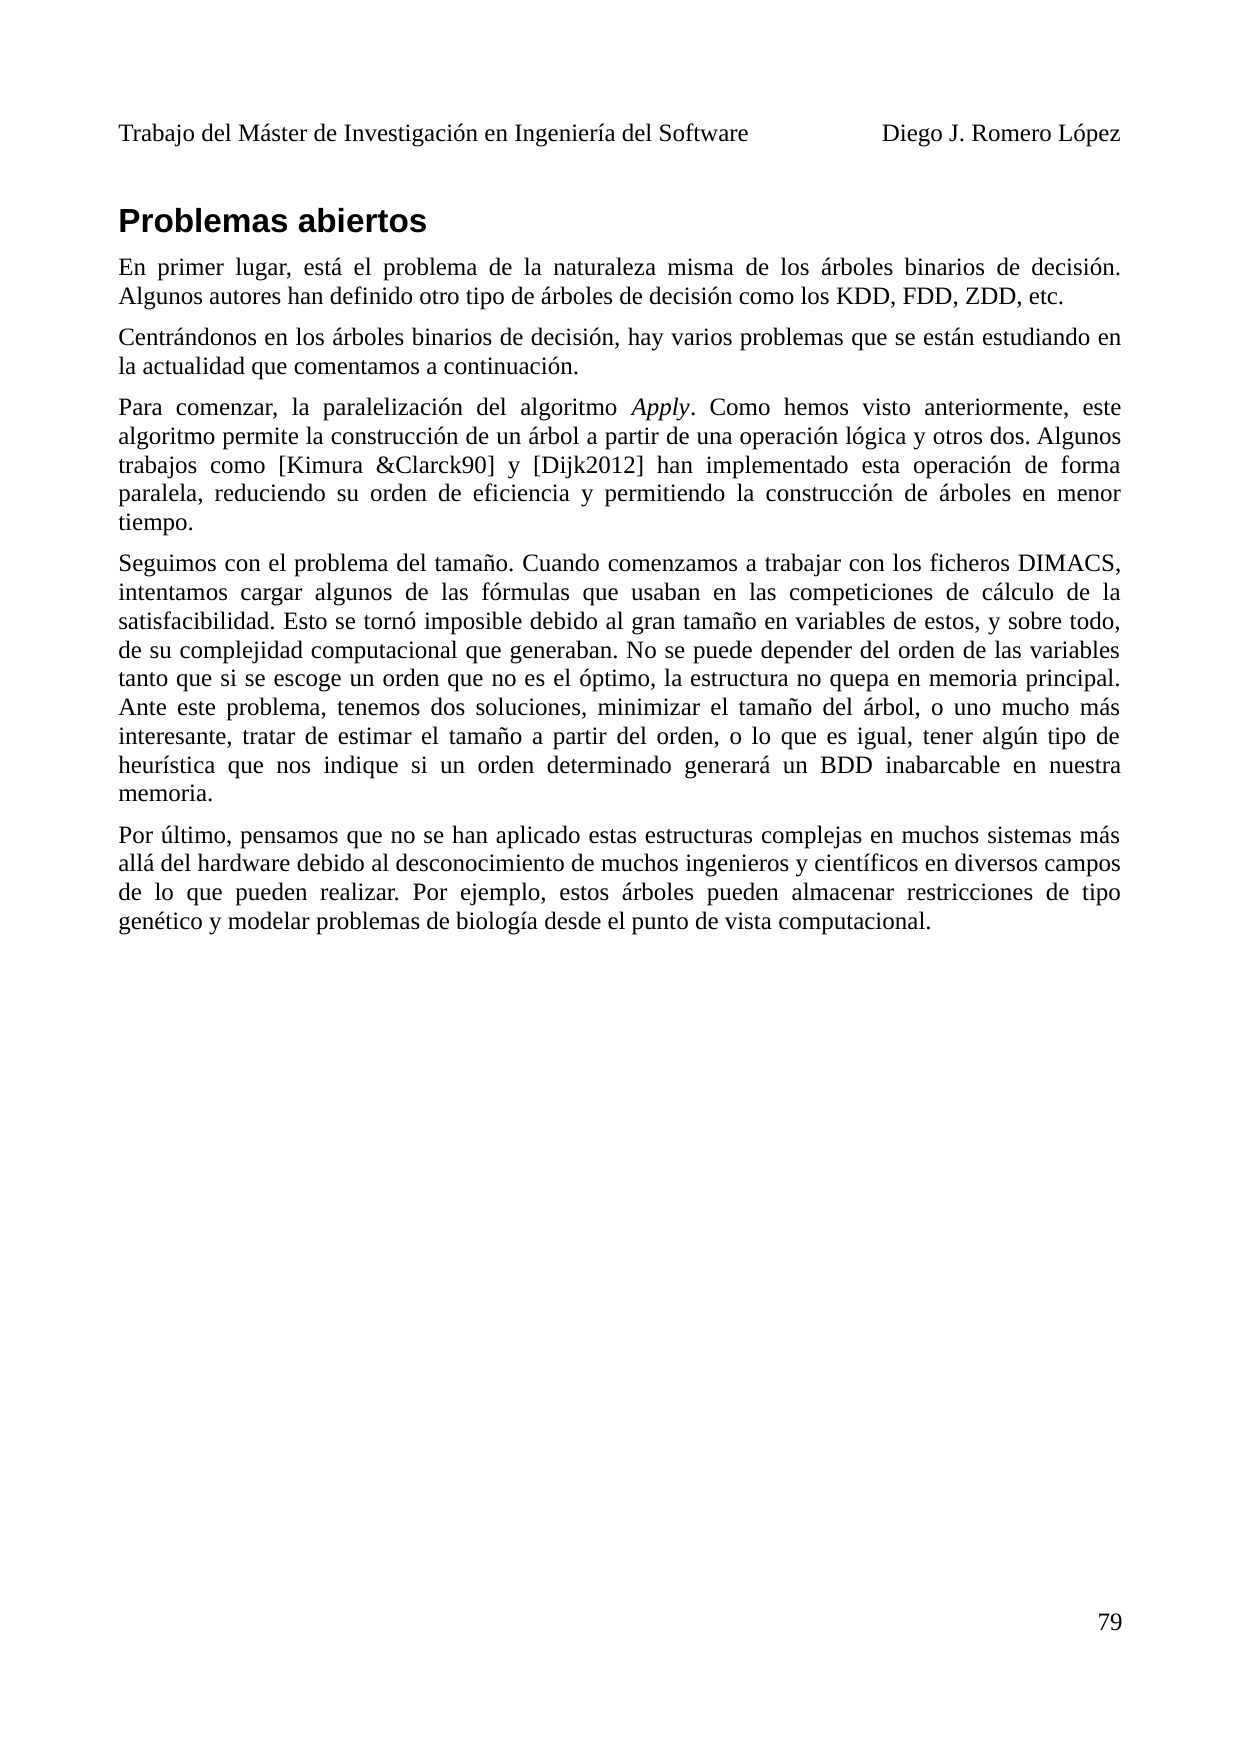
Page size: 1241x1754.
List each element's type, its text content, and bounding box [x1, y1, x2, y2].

text Seguimos con el problema del tamaño. Cuando comenzamos a trabajar con los ficheros DIMACS, intentamos cargar algunos de las fórmulas que usaban en las competiciones de cálculo de la satisfacibilidad. Esto se tornó imposible debido al gran tamaño en variables de estos, y sobre todo, de su complejidad computacional que generaban. No se puede depender del orden de las variables tanto que si se escoge un orden que no es el óptimo, la estructura no quepa en memoria principal. Ante este problema, tenemos dos soluciones, minimizar el tamaño del árbol, o uno mucho más interesante, tratar de estimar el tamaño a partir del orden, o lo que es igual, tener algún tipo de heurística que nos indique si un orden determinado generará un BDD inabarcable en nuestra memoria. [118, 548, 1122, 807]
text En primer lugar, está el problema de la naturaleza misma de los árboles binarios de decisión. Algunos autores han definido otro tipo de árboles de decisión como los KDD, FDD, ZDD, etc. [118, 252, 1122, 310]
subtitle Problemas abiertos [118, 201, 1122, 240]
text Centrándonos en los árboles binarios de decisión, hay varios problemas que se están estudiando en la actualidad que comentamos a continuación. [118, 322, 1122, 380]
text Para comenzar, la paralelización del algoritmo Apply. Como hemos visto anteriormente, este algoritmo permite la construcción de un árbol a partir de una operación lógica y otros dos. Algunos trabajos como [Kimura &Clarck90] y [Dijk2012] han implementado esta operación de forma paralela, reduciendo su orden de eficiencia y permitiendo la construcción de árboles en menor tiempo. [118, 392, 1122, 536]
text Por último, pensamos que no se han aplicado estas estructuras complejas en muchos sistemas más allá del hardware debido al desconocimiento de muchos ingenieros y científicos en diversos campos de lo que pueden realizar. Por ejemplo, estos árboles pueden almacenar restricciones de tipo genético y modelar problemas de biología desde el punto de vista computacional. [118, 820, 1122, 935]
